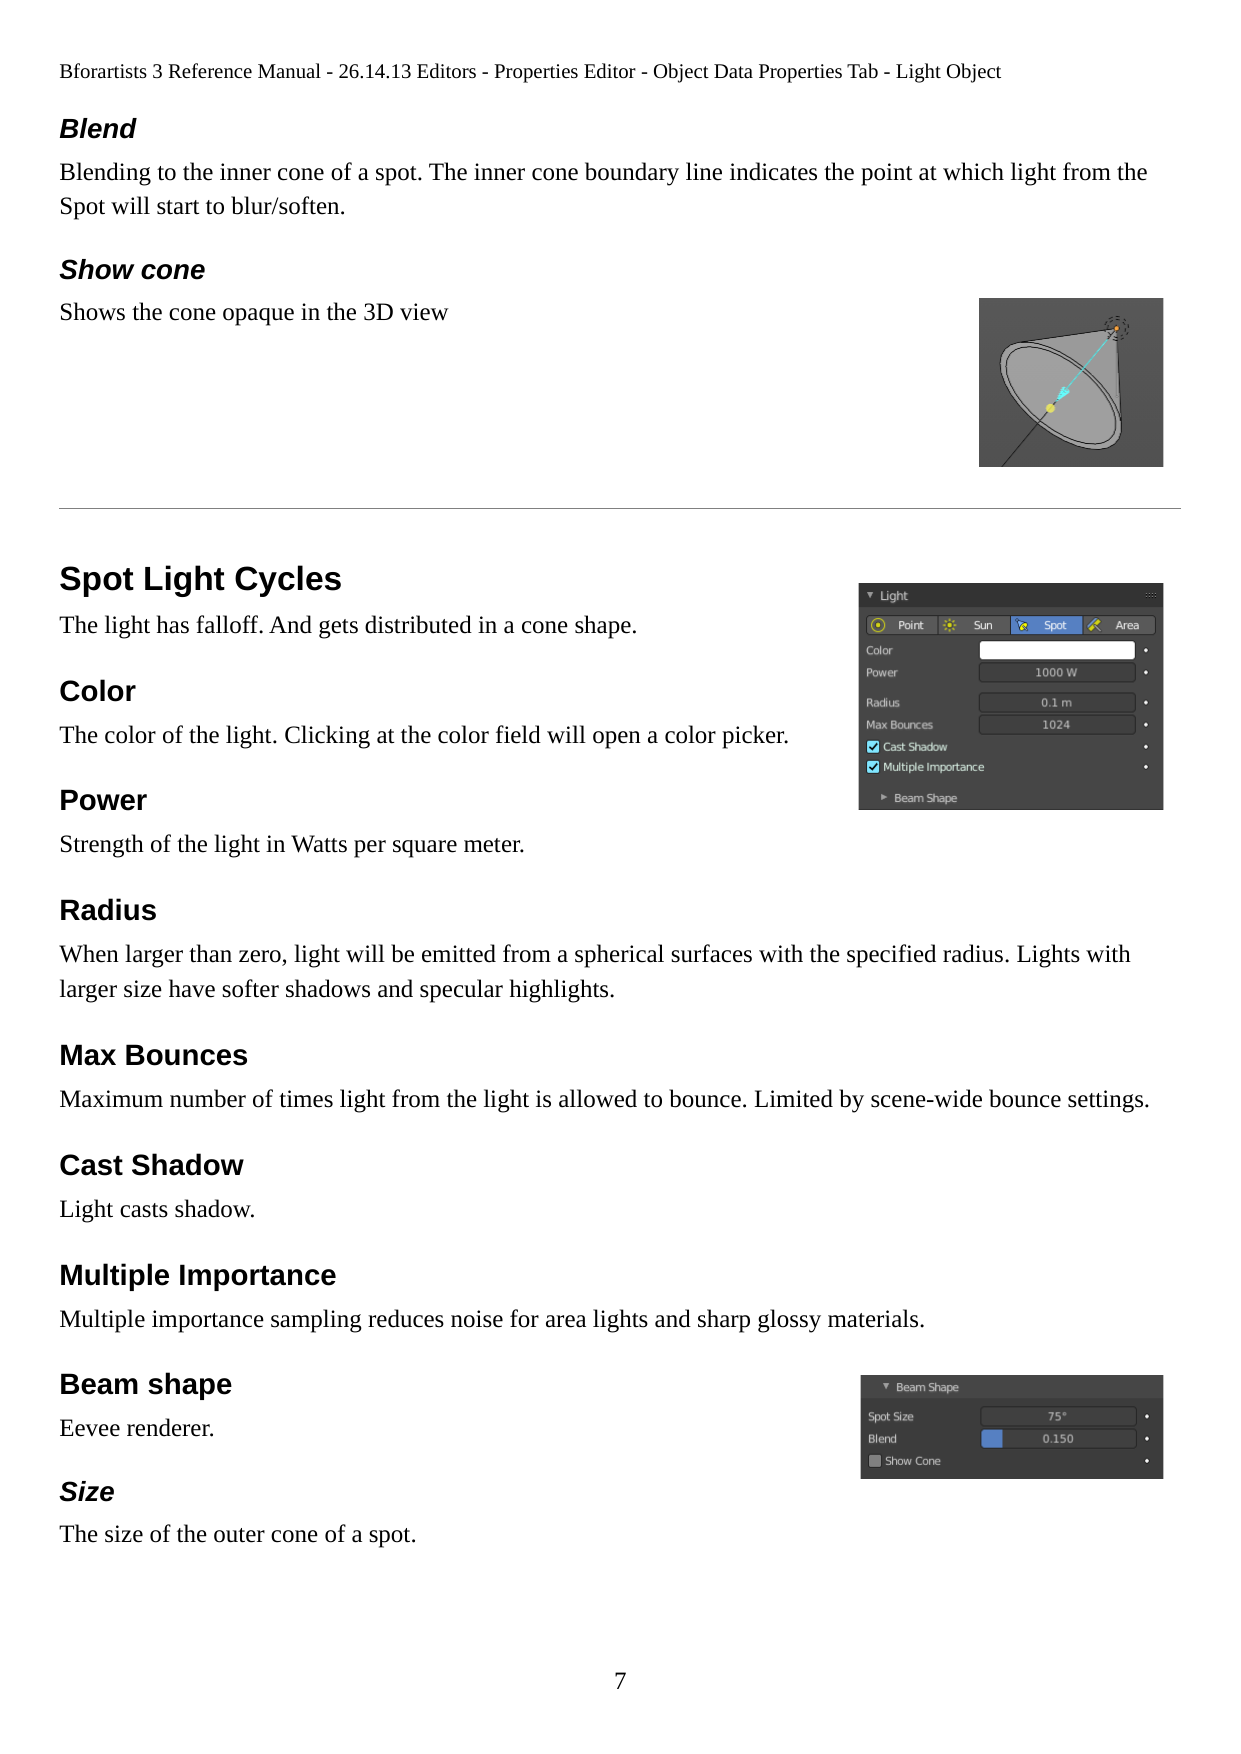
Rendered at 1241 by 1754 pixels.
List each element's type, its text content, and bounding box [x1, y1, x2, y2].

picture [858, 583, 1164, 810]
text Shows the cone opaque in the 3D view [59, 297, 1181, 326]
text The color of the light. Clicking at the color field will open a color picker. [59, 720, 858, 748]
subtitle Color [59, 673, 858, 707]
picture [860, 1375, 1164, 1479]
subtitle Max Bounces [59, 1038, 1181, 1071]
subtitle Spot Light Cycles [59, 559, 1181, 597]
subtitle Show cone [59, 253, 1181, 285]
subtitle Radius [59, 893, 1181, 927]
text Strength of the light in Watts per square meter. [59, 829, 1181, 858]
text The size of the outer cone of a spot. [59, 1519, 1181, 1548]
subtitle [1164, 673, 1181, 707]
picture [979, 298, 1164, 467]
subtitle Size [59, 1475, 1181, 1507]
text Multiple importance sampling reduces noise for area lights and sharp glossy materials. [59, 1304, 1181, 1332]
text Eevee renderer. [59, 1413, 860, 1442]
text When larger than zero, light will be emitted from a spherical surfaces with the specified radius. Lights with larger size have softer shadows and specular highlights. [59, 939, 1181, 1003]
subtitle Multiple Importance [59, 1257, 1181, 1291]
text Light casts shadow. [59, 1194, 1181, 1222]
subtitle Blend [59, 113, 1181, 144]
text Maximum number of times light from the light is allowed to bounce. Limited by scene-wide bounce settings. [59, 1084, 1181, 1113]
text Blending to the inner cone of a spot. The inner cone boundary line indicates the point at which light from the Spot will start to blur/soften. [59, 157, 1181, 220]
subtitle Power [59, 783, 1181, 817]
text [1164, 1413, 1181, 1442]
subtitle Beam shape [59, 1367, 1181, 1401]
subtitle Cast Shadow [59, 1147, 1181, 1181]
text The light has falloff. And gets distributed in a cone shape. [59, 610, 858, 638]
